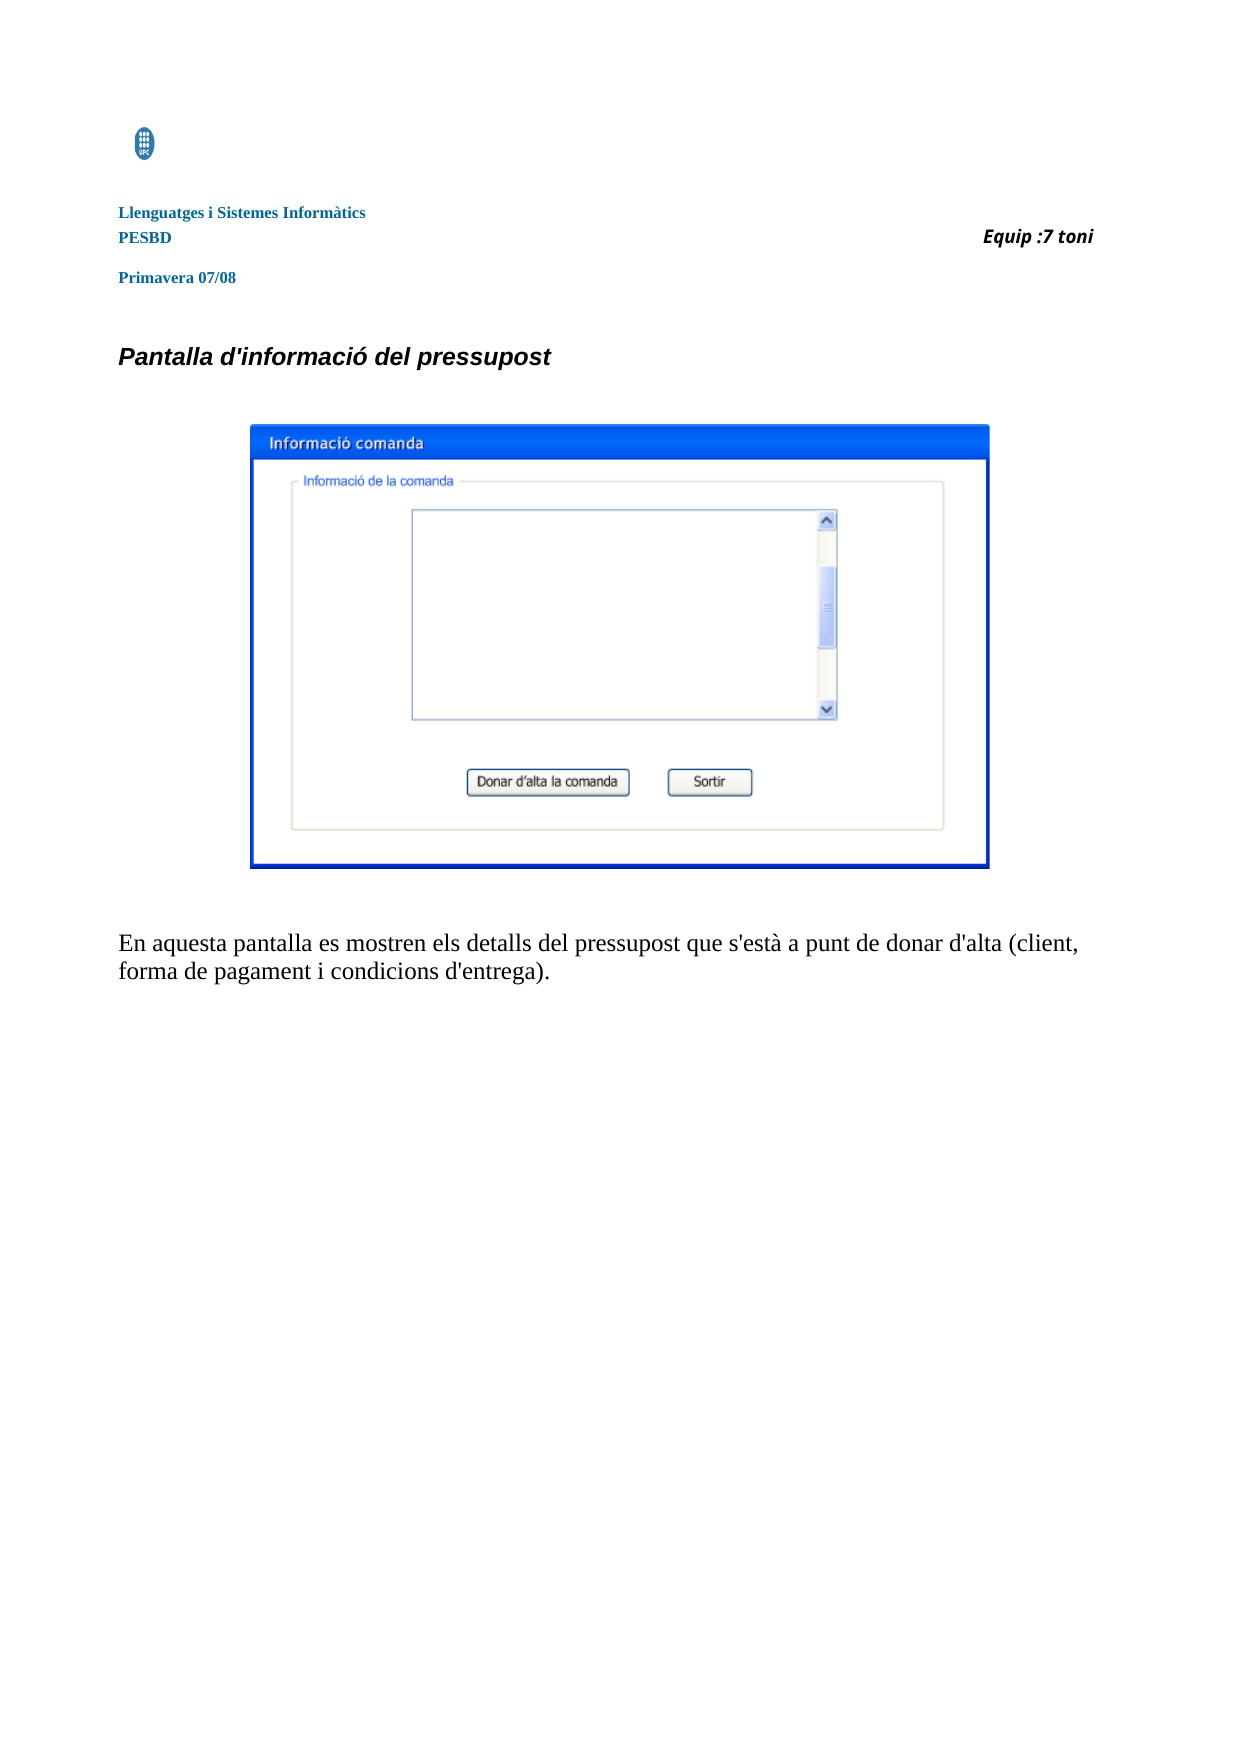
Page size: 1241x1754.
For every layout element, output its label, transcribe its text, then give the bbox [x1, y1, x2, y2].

picture [250, 424, 990, 869]
subtitle Pantalla d'informació del pressupost [118, 342, 1122, 370]
text En aquesta pantalla es mostren els detalls del pressupost que s'està a punt de donar d'alta (client, forma de pagament i condicions d'entrega). [118, 928, 1122, 985]
